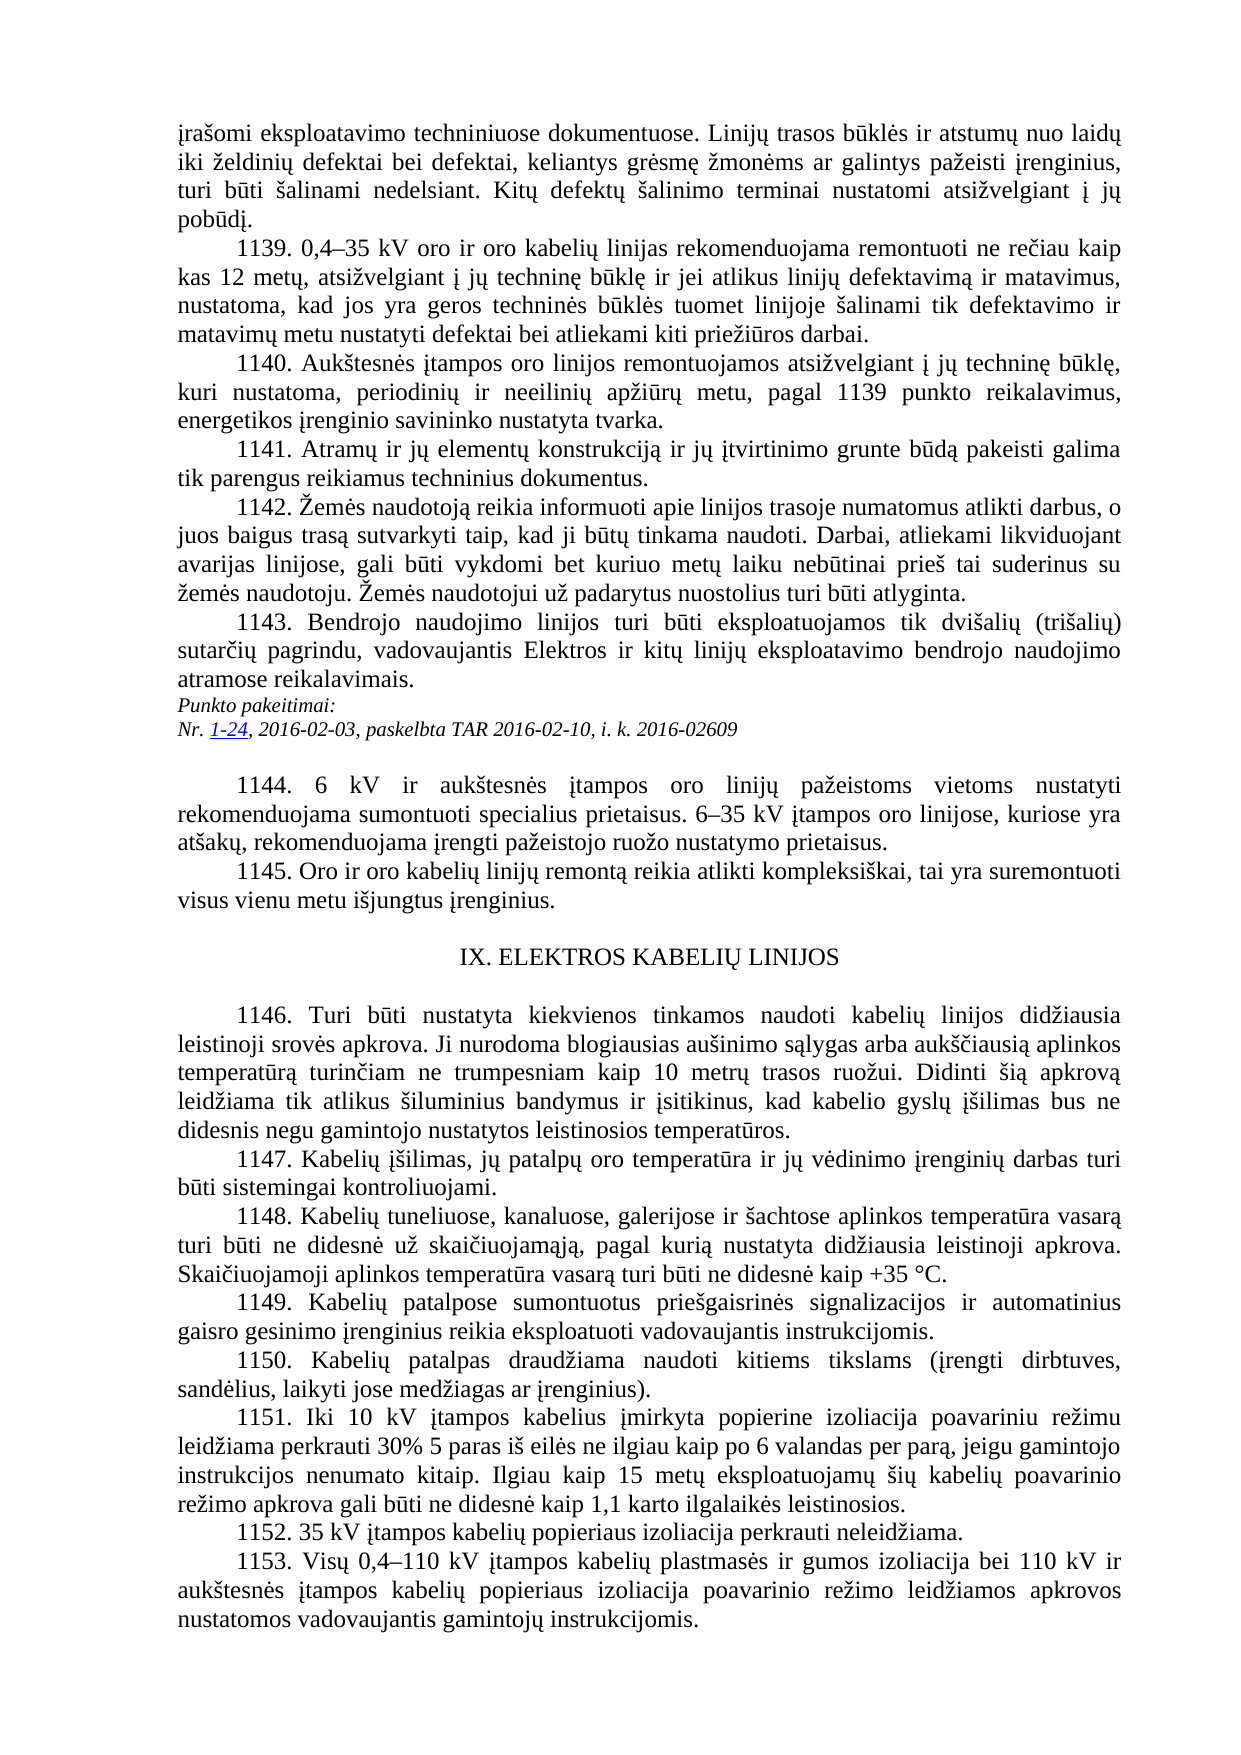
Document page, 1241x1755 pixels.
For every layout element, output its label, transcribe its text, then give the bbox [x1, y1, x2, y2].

text Nr. 1-24, 2016-02-03, paskelbta TAR 2016-02-10, i. k. 2016-02609 [177, 717, 1122, 741]
text 1152. 35 kV įtampos kabelių popieriaus izoliacija perkrauti neleidžiama. [177, 1517, 1122, 1546]
text 1153. Visų 0,4–110 kV įtampos kabelių plastmasės ir gumos izoliacija bei 110 kV ir aukštesnės įtampos kabelių popieriaus izoliacija poavarinio režimo leidžiamos apkrovos nustatomos vadovaujantis gamintojų instrukcijomis. [177, 1546, 1122, 1632]
text 1142. Žemės naudotoją reikia informuoti apie linijos trasoje numatomus atlikti darbus, o juos baigus trasą sutvarkyti taip, kad ji būtų tinkama naudoti. Darbai, atliekami likviduojant avarijas linijose, gali būti vykdomi bet kuriuo metų laiku nebūtinai prieš tai suderinus su žemės naudotoju. Žemės naudotojui už padarytus nuostolius turi būti atlyginta. [177, 492, 1122, 607]
text 1150. Kabelių patalpas draudžiama naudoti kitiems tikslams (įrengti dirbtuves, sandėlius, laikyti jose medžiagas ar įrenginius). [177, 1345, 1122, 1402]
text 1141. Atramų ir jų elementų konstrukciją ir jų įtvirtinimo grunte būdą pakeisti galima tik parengus reikiamus techninius dokumentus. [177, 434, 1122, 492]
text 1140. Aukštesnės įtampos oro linijos remontuojamos atsižvelgiant į jų techninę būklę, kuri nustatoma, periodinių ir neeilinių apžiūrų metu, pagal 1139 punkto reikalavimus, energetikos įrenginio savininko nustatyta tvarka. [177, 348, 1122, 434]
text įrašomi eksploatavimo techniniuose dokumentuose. Linijų trasos būklės ir atstumų nuo laidų iki želdinių defektai bei defektai, keliantys grėsmę žmonėms ar galintys pažeisti įrenginius, turi būti šalinami nedelsiant. Kitų defektų šalinimo terminai nustatomi atsižvelgiant į jų pobūdį. [177, 118, 1122, 233]
text 1151. Iki 10 kV įtampos kabelius įmirkyta popierine izoliacija poavariniu režimu leidžiama perkrauti 30% 5 paras iš eilės ne ilgiau kaip po 6 valandas per parą, jeigu gamintojo instrukcijos nenumato kitaip. Ilgiau kaip 15 metų eksploatuojamų šių kabelių poavarinio režimo apkrova gali būti ne didesnė kaip 1,1 karto ilgalaikės leistinosios. [177, 1402, 1122, 1517]
text 1139. 0,4–35 kV oro ir oro kabelių linijas rekomenduojama remontuoti ne rečiau kaip kas 12 metų, atsižvelgiant į jų techninę būklę ir jei atlikus linijų defektavimą ir matavimus, nustatoma, kad jos yra geros techninės būklės tuomet linijoje šalinami tik defektavimo ir matavimų metu nustatyti defektai bei atliekami kiti priežiūros darbai. [177, 233, 1122, 348]
text 1148. Kabelių tuneliuose, kanaluose, galerijose ir šachtose aplinkos temperatūra vasarą turi būti ne didesnė už skaičiuojamąją, pagal kurią nustatyta didžiausia leistinoji apkrova. Skaičiuojamoji aplinkos temperatūra vasarą turi būti ne didesnė kaip +35 °C. [177, 1201, 1122, 1287]
text Punkto pakeitimai: [177, 693, 1122, 717]
text 1147. Kabelių įšilimas, jų patalpų oro temperatūra ir jų vėdinimo įrenginių darbas turi būti sistemingai kontroliuojami. [177, 1144, 1122, 1201]
text 1149. Kabelių patalpose sumontuotus priešgaisrinės signalizacijos ir automatinius gaisro gesinimo įrenginius reikia eksploatuoti vadovaujantis instrukcijomis. [177, 1287, 1122, 1345]
text IX. ELEKTROS KABELIŲ LINIJOS [177, 942, 1122, 971]
text 1144. 6 kV ir aukštesnės įtampos oro linijų pažeistoms vietoms nustatyti rekomenduojama sumontuoti specialius prietaisus. 6–35 kV įtampos oro linijose, kuriose yra atšakų, rekomenduojama įrengti pažeistojo ruožo nustatymo prietaisus. [177, 770, 1122, 856]
text 1145. Oro ir oro kabelių linijų remontą reikia atlikti kompleksiškai, tai yra suremontuoti visus vienu metu išjungtus įrenginius. [177, 856, 1122, 914]
text 1146. Turi būti nustatyta kiekvienos tinkamos naudoti kabelių linijos didžiausia leistinoji srovės apkrova. Ji nurodoma blogiausias aušinimo sąlygas arba aukščiausią aplinkos temperatūrą turinčiam ne trumpesniam kaip 10 metrų trasos ruožui. Didinti šią apkrovą leidžiama tik atlikus šiluminius bandymus ir įsitikinus, kad kabelio gyslų įšilimas bus ne didesnis negu gamintojo nustatytos leistinosios temperatūros. [177, 1000, 1122, 1144]
text 1143. Bendrojo naudojimo linijos turi būti eksploatuojamos tik dvišalių (trišalių) sutarčių pagrindu, vadovaujantis Elektros ir kitų linijų eksploatavimo bendrojo naudojimo atramose reikalavimais. [177, 607, 1122, 693]
